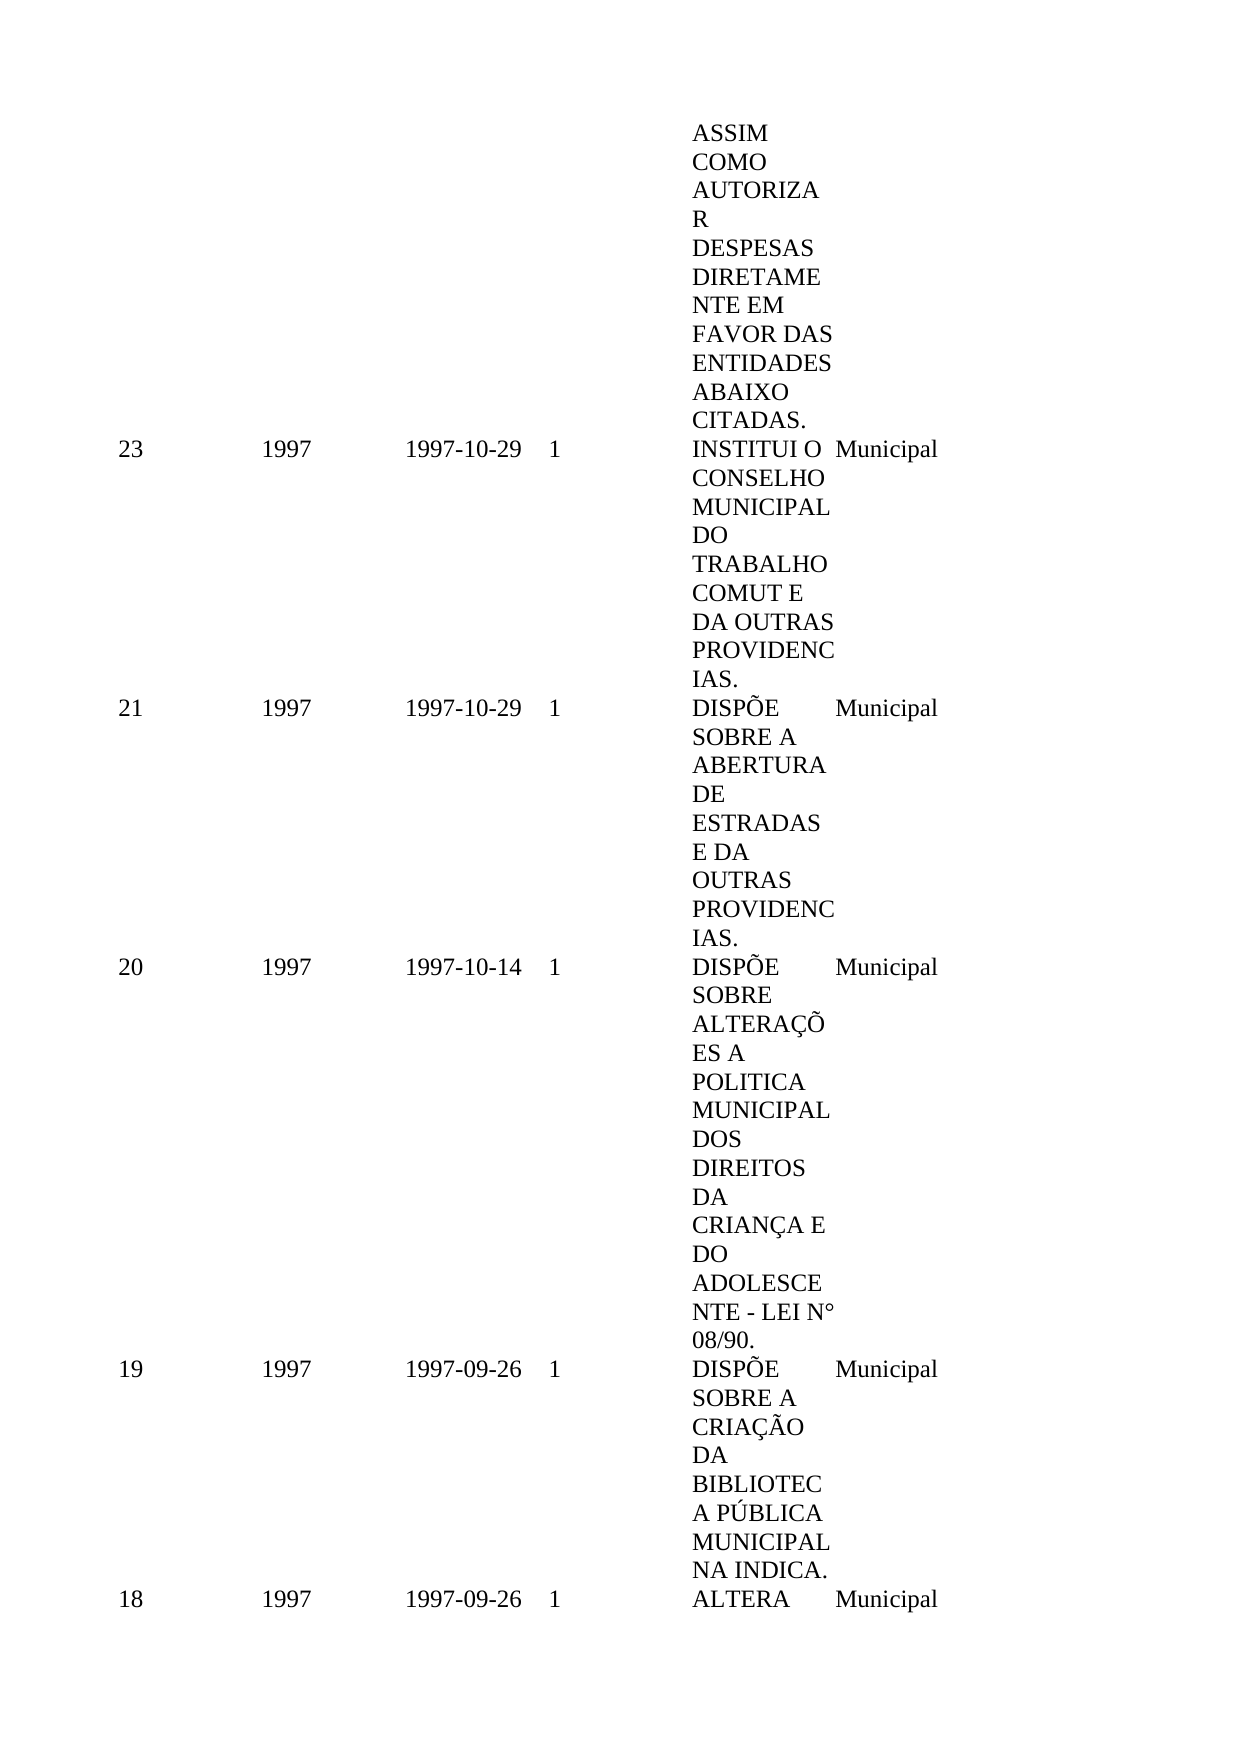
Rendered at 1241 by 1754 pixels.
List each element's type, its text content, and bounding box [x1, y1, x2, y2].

table_cell 1997-10-14 [405, 952, 548, 1354]
table_cell Municipal [835, 1354, 979, 1584]
table_cell 1997-10-29 [405, 434, 548, 693]
table_cell 1 [548, 1584, 692, 1613]
table_cell [979, 952, 1122, 1354]
table_cell Municipal [835, 952, 979, 1354]
table_cell ALTERA [692, 1584, 835, 1613]
table_cell [979, 434, 1122, 693]
table_cell 19 [118, 1354, 261, 1584]
table_cell [979, 1354, 1122, 1584]
table_cell ASSIM COMO AUTORIZAR DESPESAS DIRETAMENTE EM FAVOR DAS ENTIDADES ABAIXO CITADAS. [692, 118, 835, 434]
table_cell DISPÕE SOBRE A ABERTURA DE ESTRADAS E DA OUTRAS PROVIDENCIAS. [692, 693, 835, 952]
table_cell Municipal [835, 693, 979, 952]
table_cell 23 [118, 434, 261, 693]
table_cell [835, 118, 979, 434]
table_cell [548, 118, 692, 434]
table_cell [979, 1584, 1122, 1613]
table_cell Municipal [835, 1584, 979, 1613]
table_cell 1 [548, 1354, 692, 1584]
table_cell [979, 118, 1122, 434]
table_cell INSTITUI O CONSELHO MUNICIPAL DO TRABALHO COMUT E DA OUTRAS PROVIDENCIAS. [692, 434, 835, 693]
table_cell 1997 [261, 952, 405, 1354]
table_cell 1 [548, 693, 692, 952]
table_cell [118, 118, 261, 434]
table_cell 1997-09-26 [405, 1354, 548, 1584]
table_cell Municipal [835, 434, 979, 693]
table_cell 1997-09-26 [405, 1584, 548, 1613]
table_cell 1997 [261, 693, 405, 952]
table_cell DISPÕE SOBRE A CRIAÇÃO DA BIBLIOTECA PÚBLICA MUNICIPAL NA INDICA. [692, 1354, 835, 1584]
table_cell 1997 [261, 1354, 405, 1584]
table_cell 20 [118, 952, 261, 1354]
table_cell [405, 118, 548, 434]
table_cell 1997 [261, 1584, 405, 1613]
table_cell 1 [548, 952, 692, 1354]
table_cell 1997 [261, 434, 405, 693]
table_cell DISPÕE SOBRE ALTERAÇÕES A POLITICA MUNICIPAL DOS DIREITOS DA CRIANÇA E DO ADOLESCENTE - LEI N° 08/90. [692, 952, 835, 1354]
table_cell 1997-10-29 [405, 693, 548, 952]
table_cell 1 [548, 434, 692, 693]
table_cell 18 [118, 1584, 261, 1613]
table_cell 21 [118, 693, 261, 952]
table_cell [261, 118, 405, 434]
table_cell [979, 693, 1122, 952]
